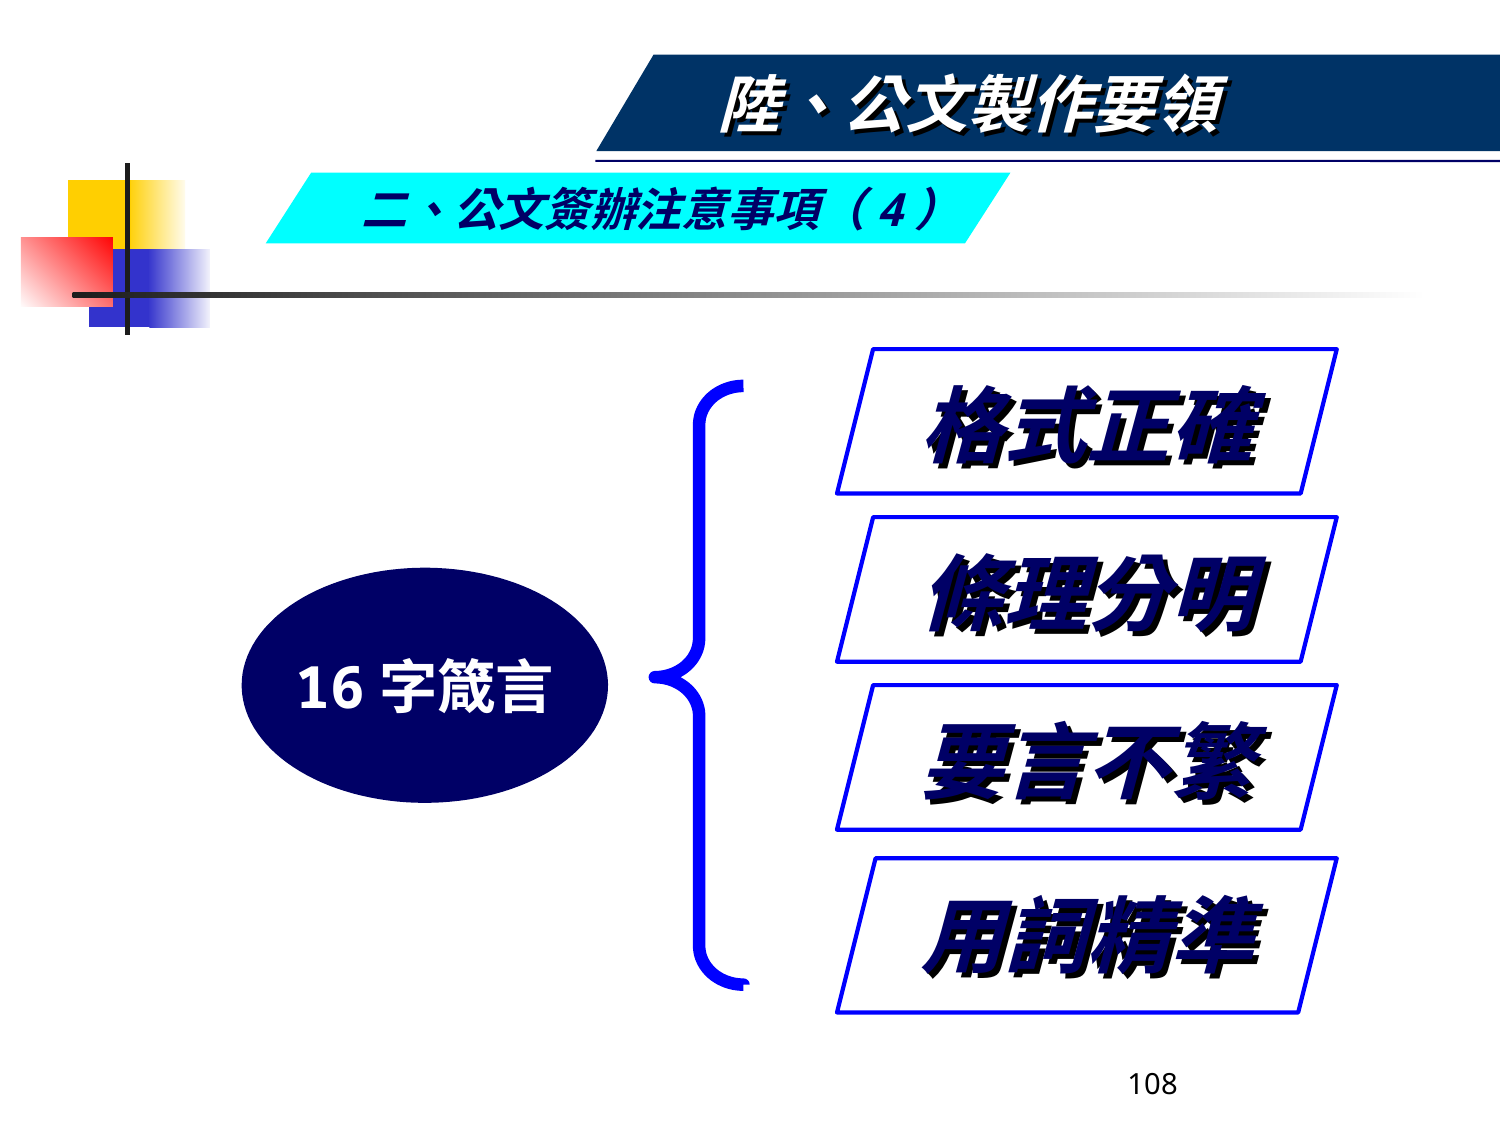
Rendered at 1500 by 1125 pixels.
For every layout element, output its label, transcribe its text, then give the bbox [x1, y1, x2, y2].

text_box [1112, 1037, 1426, 1113]
text_box 格式正確 [836, 349, 1337, 494]
text_box 陸、公文製作要領 [596, 54, 1500, 152]
text_box 16字箴言 [241, 567, 609, 803]
text_box 條理分明 [836, 517, 1337, 662]
text_box 用詞精準 [836, 858, 1337, 1013]
text_box 要言不繁 [836, 685, 1337, 830]
text_box 二、公文簽辦注意事項（4） [265, 172, 1011, 244]
